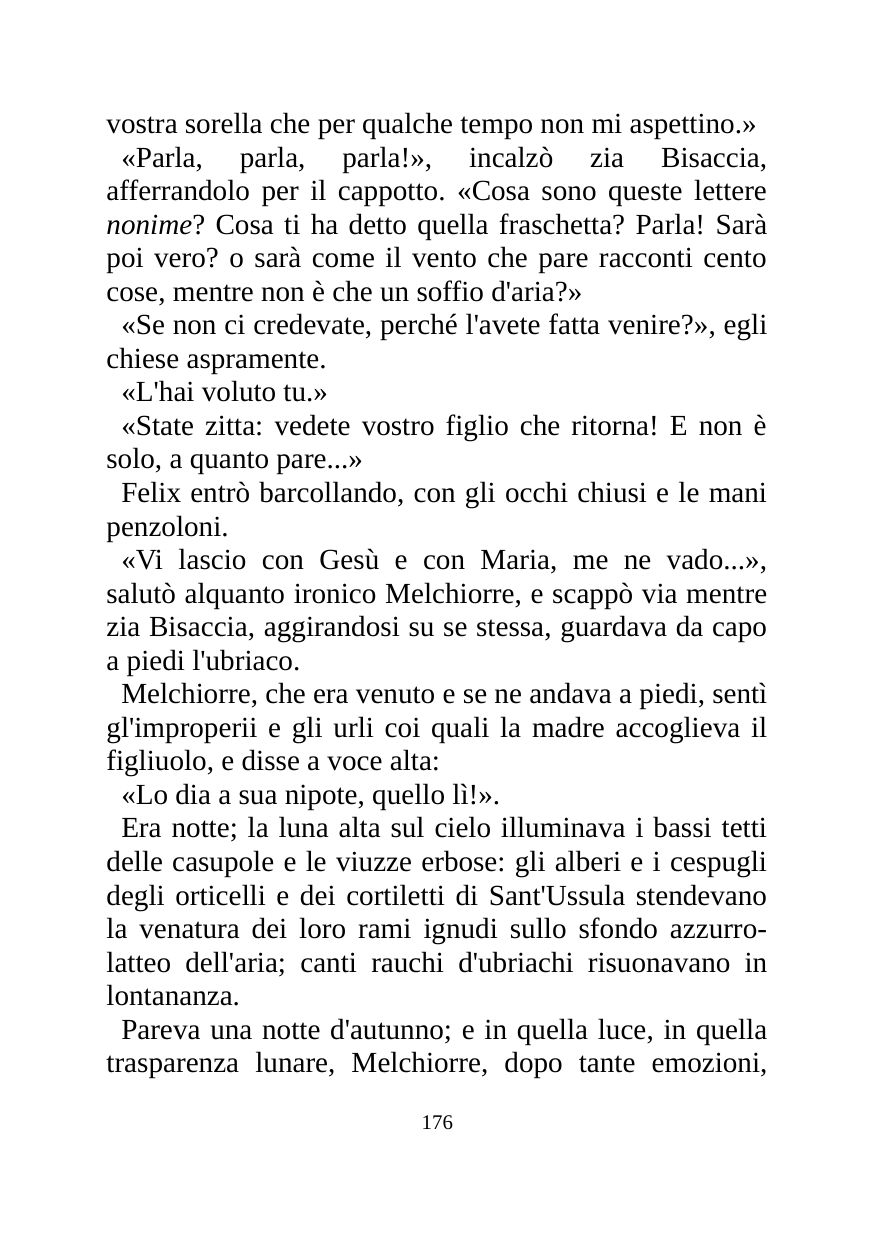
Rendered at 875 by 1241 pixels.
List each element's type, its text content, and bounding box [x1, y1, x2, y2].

text vostra sorella che per qualche tempo non mi aspettino.» [106, 106, 768, 140]
text «Vi lascio con Gesù e con Maria, me ne vado...», salutò alquanto ironico Melchiorre, e scappò via mentre zia Bisaccia, aggirandosi su se stessa, guardava da capo a piedi l'ubriaco. [106, 542, 768, 676]
text Melchiorre, che era venuto e se ne andava a piedi, sentì gl'improperii e gli urli coi quali la madre accoglieva il figliuolo, e disse a voce alta: [106, 676, 768, 777]
text «Parla, parla, parla!», incalzò zia Bisaccia, afferrandolo per il cappotto. «Cosa sono queste lettere nonime? Cosa ti ha detto quella fraschetta? Parla! Sarà poi vero? o sarà come il vento che pare racconti cento cose, mentre non è che un soffio d'aria?» [106, 140, 768, 307]
text Felix entrò barcollando, con gli occhi chiusi e le mani penzoloni. [106, 475, 768, 542]
text Era notte; la luna alta sul cielo illuminava i bassi tetti delle casupole e le viuzze erbose: gli alberi e i cespugli degli orticelli e dei cortiletti di Sant'Ussula stendevano la venatura dei loro rami ignudi sullo sfondo azzurro-latteo dell'aria; canti rauchi d'ubriachi risuonavano in lontananza. [106, 811, 768, 1012]
text «Lo dia a sua nipote, quello lì!». [106, 777, 768, 811]
text «State zitta: vedete vostro figlio che ritorna! E non è solo, a quanto pare...» [106, 408, 768, 475]
text «Se non ci credevate, perché l'avete fatta venire?», egli chiese aspramente. [106, 307, 768, 374]
text «L'hai voluto tu.» [106, 374, 768, 408]
text Pareva una notte d'autunno; e in quella luce, in quella trasparenza lunare, Melchiorre, dopo tante emozioni, [106, 1012, 768, 1079]
